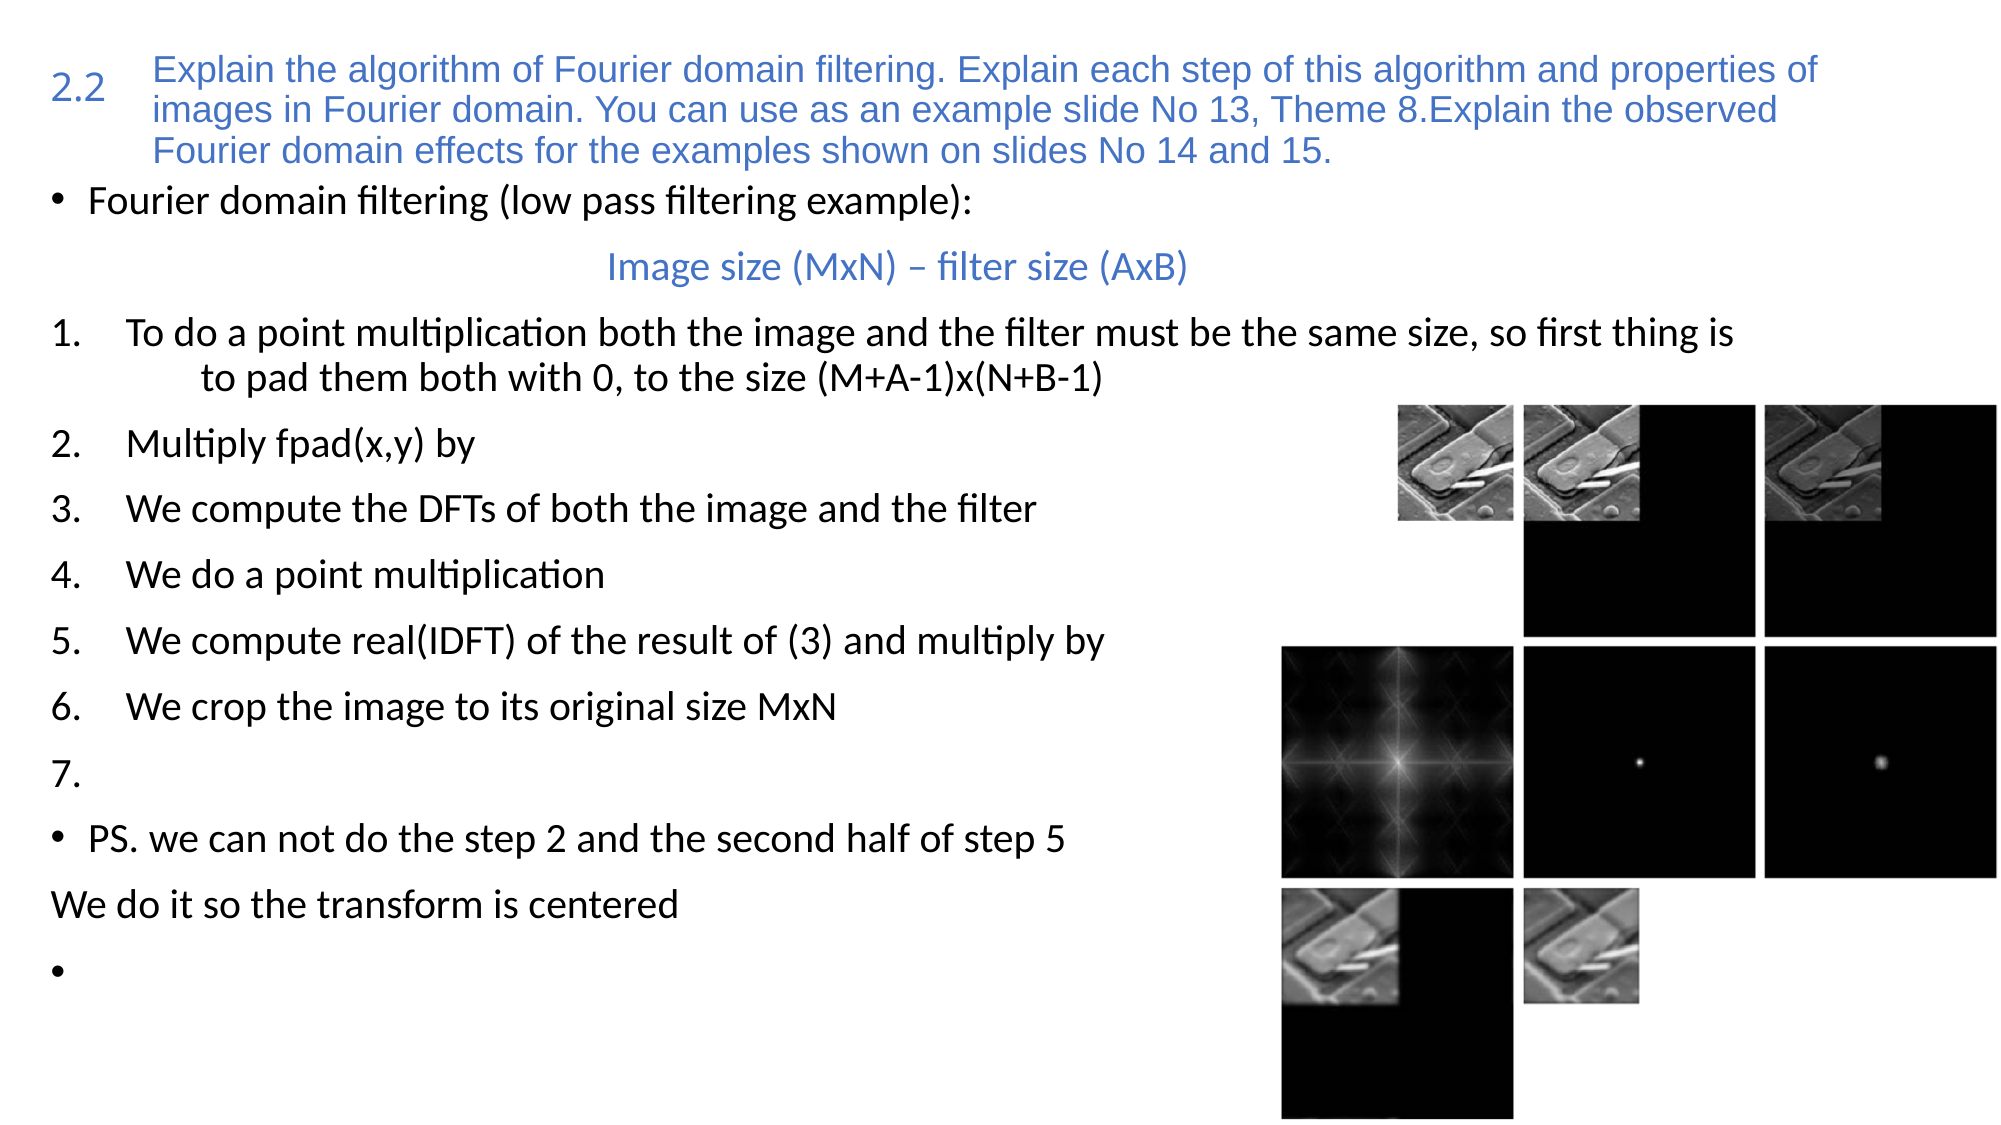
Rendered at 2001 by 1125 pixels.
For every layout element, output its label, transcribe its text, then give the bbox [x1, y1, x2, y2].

text_box 2.2 [35, 46, 129, 131]
picture [1274, 402, 2000, 1125]
list Fourier domain filtering (low pass filtering example): Image size (MxN) – filter size (AxB) To do a point multiplication both the image and the filter must be the same size, so first thing is to pad them both with 0, to the size (M+A-1)x(N+B-1) Multiply fpad(x,y) by We compute the DFTs of both the image and the filter We do a point multiplication We compute real(IDFT) of the result of (3) and multiply by We crop the image to its original size MxN PS. we can not do the step 2 and the second half of step 5 We do it so the transform is centered [35, 170, 1761, 1079]
title Explain the algorithm of Fourier domain filtering. Explain each step of this algorithm and properties of images in Fourier domain. You can use as an example slide No 13, Theme 8.Explain the observed Fourier domain effects for the examples shown on slides No 14 and 15. [137, 42, 1863, 135]
